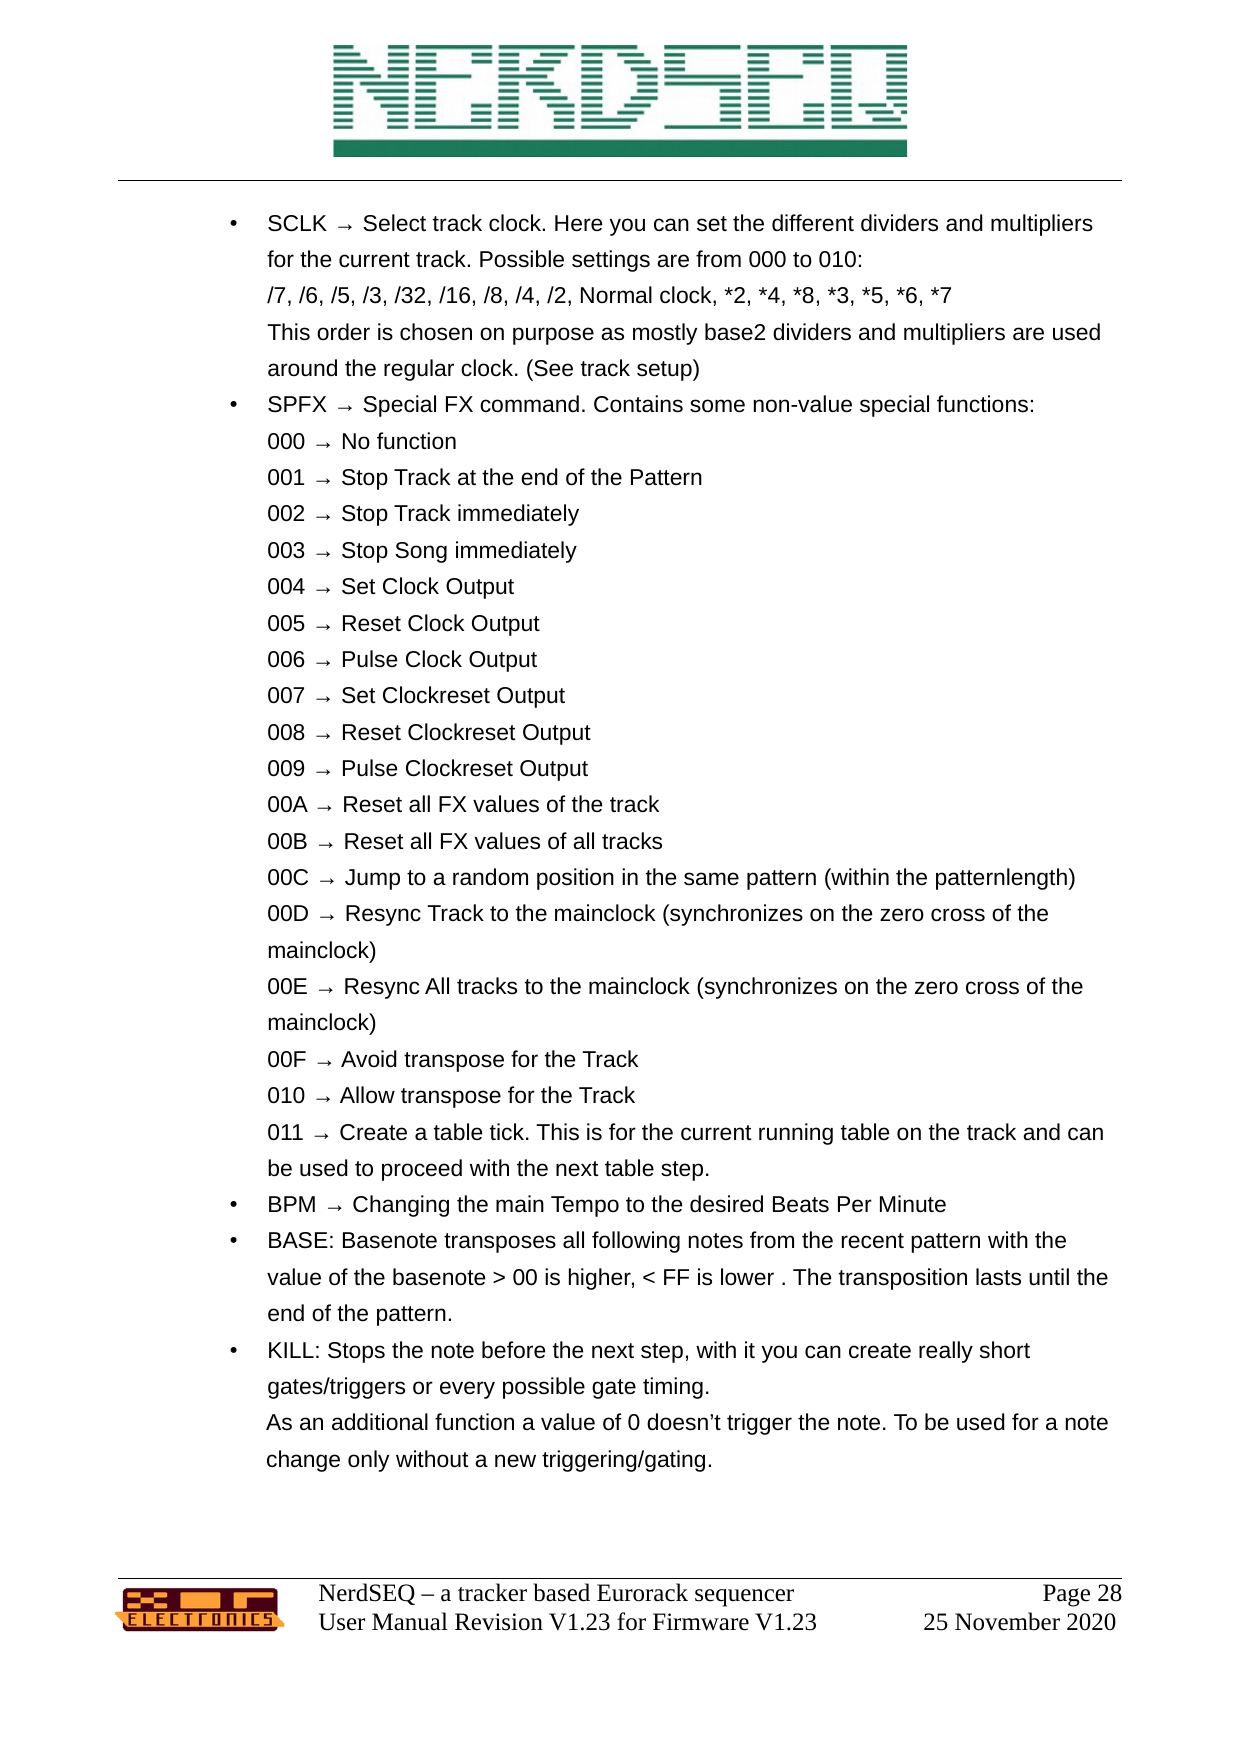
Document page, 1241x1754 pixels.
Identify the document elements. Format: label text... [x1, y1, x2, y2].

list /7, /6, /5, /3, /32, /16, /8, /4, /2, Normal clock, *2, *4, *8, *3, *5, *6, *7 This order is chosen on purpose as mostly base2 dividers and multipliers are used around the regular clock. (See track setup) [229, 282, 1122, 381]
list 00C → Jump to a random position in the same pattern (within the patternlength) [229, 864, 1122, 890]
list 00F → Avoid transpose for the Track [229, 1046, 1122, 1072]
list BASE: Basenote transposes all following notes from the recent pattern with the value of the basenote > 00 is higher, < FF is lower . The transposition lasts until the end of the pattern. [229, 1227, 1122, 1327]
list BPM → Changing the main Tempo to the desired Beats Per Minute [229, 1191, 1122, 1217]
list 002 → Stop Track immediately [229, 500, 1122, 527]
list 000 → No function [229, 428, 1122, 454]
list 009 → Pulse Clockreset Output [229, 755, 1122, 781]
list 005 → Reset Clock Output [229, 609, 1122, 636]
list SCLK → Select track clock. Here you can set the different dividers and multipliers for the current track. Possible settings are from 000 to 010: [229, 209, 1122, 272]
list 003 → Stop Song immediately [229, 537, 1122, 563]
list SPFX → Special FX command. Contains some non-value special functions: [229, 391, 1122, 418]
picture [115, 1584, 285, 1634]
picture [333, 45, 908, 157]
list 00B → Reset all FX values of all tracks [229, 828, 1122, 854]
list 006 → Pulse Clock Output [229, 646, 1122, 672]
list 008 → Reset Clockreset Output [229, 718, 1122, 745]
list 004 → Set Clock Output [229, 573, 1122, 599]
list KILL: Stops the note before the next step, with it you can create really short gates/triggers or every possible gate timing. [229, 1337, 1122, 1399]
list 007 → Set Clockreset Output [229, 682, 1122, 708]
list 010 → Allow transpose for the Track [229, 1082, 1122, 1108]
list 00D → Resync Track to the mainclock (synchronizes on the zero cross of the mainclock) [229, 900, 1122, 963]
text As an additional function a value of 0 doesn’t trigger the note. To be used for a note change only without a new triggering/gating. [266, 1409, 1122, 1472]
list 00A → Reset all FX values of the track [229, 791, 1122, 818]
list 00E → Resync All tracks to the mainclock (synchronizes on the zero cross of the mainclock) [229, 973, 1122, 1036]
list 001 → Stop Track at the end of the Pattern [229, 464, 1122, 490]
list 011 → Create a table tick. This is for the current running table on the track and can be used to proceed with the next table step. [229, 1118, 1122, 1181]
